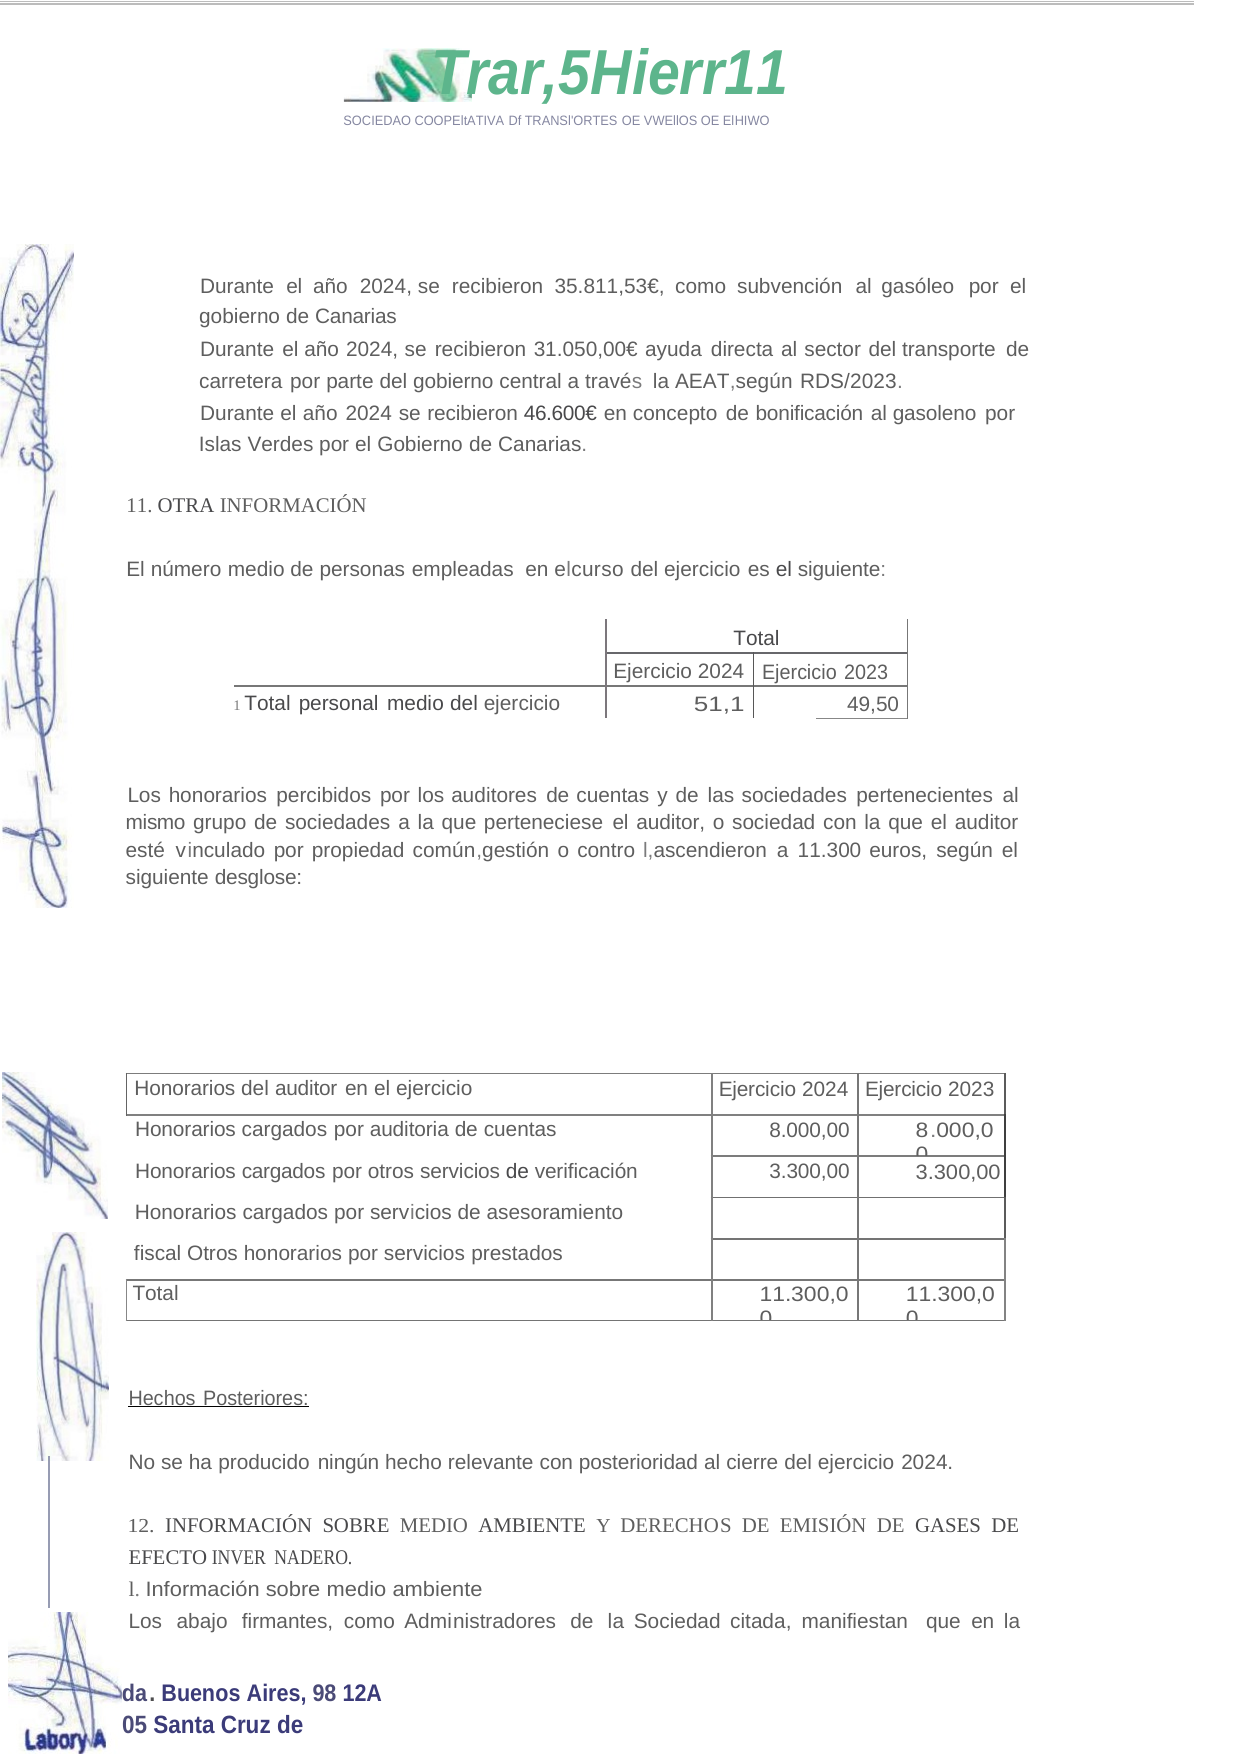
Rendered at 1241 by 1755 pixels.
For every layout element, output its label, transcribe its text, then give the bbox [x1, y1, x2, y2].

table_cell 3.300,00 [859, 1157, 1004, 1197]
table_header Ejercicio 2023 [859, 1074, 1004, 1114]
table_cell Honorarios cargados por auditoria de cuentas Honorarios cargados por otros servicios de verificación Honorarios cargados por servicios de asesoramiento fiscal Otros honorarios por servicios prestados [126, 1116, 711, 1279]
table_cell 8.000,00 [713, 1116, 857, 1155]
table_header Ejercicio 2024 [713, 1074, 857, 1114]
table_cell 11.300,00 [713, 1281, 857, 1319]
table_cell 1 Total personal medio del ejercicio [234, 687, 605, 717]
table_cell [859, 1198, 1004, 1238]
text El número medio de personas empleadas en elcurso del ejercicio es el siguiente: [126, 557, 1207, 581]
text Durante el año 2024 se recibieron 46.600€ en concepto de bonificación al gasoleno por Islas Verdes por el Gobierno de Canarias. [198, 400, 1050, 456]
table_cell 51,16 [607, 687, 753, 717]
table_cell 3.300,00 [713, 1157, 857, 1197]
table_cell [713, 1198, 857, 1238]
text Durante el año 2024, se recibieron 35.811,53€, como subvención al gasóleo por el gobierno de Canarias [199, 274, 1050, 328]
text Los honorarios percibidos por los auditores de cuentas y de las sociedades pertenecientes al mismo grupo de sociedades a la que perteneciese el auditor, o sociedad con la que el auditor esté vinculado por propiedad común,gestión o contro l,ascendieron a 11.300 euros, según el siguiente desglose: [125, 783, 1019, 889]
table_cell [713, 1240, 857, 1279]
table_cell 49,50 [816, 687, 907, 717]
table_cell Total [127, 1281, 711, 1319]
text Trar,5Hierr11 [18, 35, 1207, 108]
text SOCIEDAO COOPEltATIVA Df TRANSl'ORTES OE VWEllOS OE ElHIWO [343, 113, 1207, 128]
text Hechos Posteriores: [128, 1385, 1207, 1409]
text 12. INFORMACIÓN SOBRE MEDIO AMBIENTE Y DERECHOS DE EMISIÓN DE GASES DE EFECTO INVER NADERO. [127, 1513, 1019, 1569]
text Durante el año 2024, se recibieron 31.050,00€ ayuda directa al sector del transporte de carretera por parte del gobierno central a través la AEAT,según RDS/2023. [199, 337, 1050, 393]
table_cell Ejercicio 2024 [607, 654, 753, 684]
table_cell 8.000,00 [859, 1116, 1004, 1155]
table_cell Ejercicio 2023 [754, 654, 907, 684]
text Los abajo firmantes, como Administradores de la Sociedad citada, manifiestan que en la [128, 1609, 1021, 1633]
text 11. OTRA INFORMACIÓN [126, 493, 1207, 517]
table_cell [754, 687, 816, 717]
table_header Total [607, 619, 907, 652]
table_cell [859, 1240, 1004, 1279]
table_cell 11.300,00 [859, 1281, 1004, 1319]
table_header [234, 619, 605, 684]
text l. Información sobre medio ambiente [128, 1577, 1207, 1601]
text No se ha producido ningún hecho relevante con posterioridad al cierre del ejercicio 2024. [128, 1450, 1207, 1474]
table_header Honorarios del auditor en el ejercicio [127, 1074, 711, 1114]
